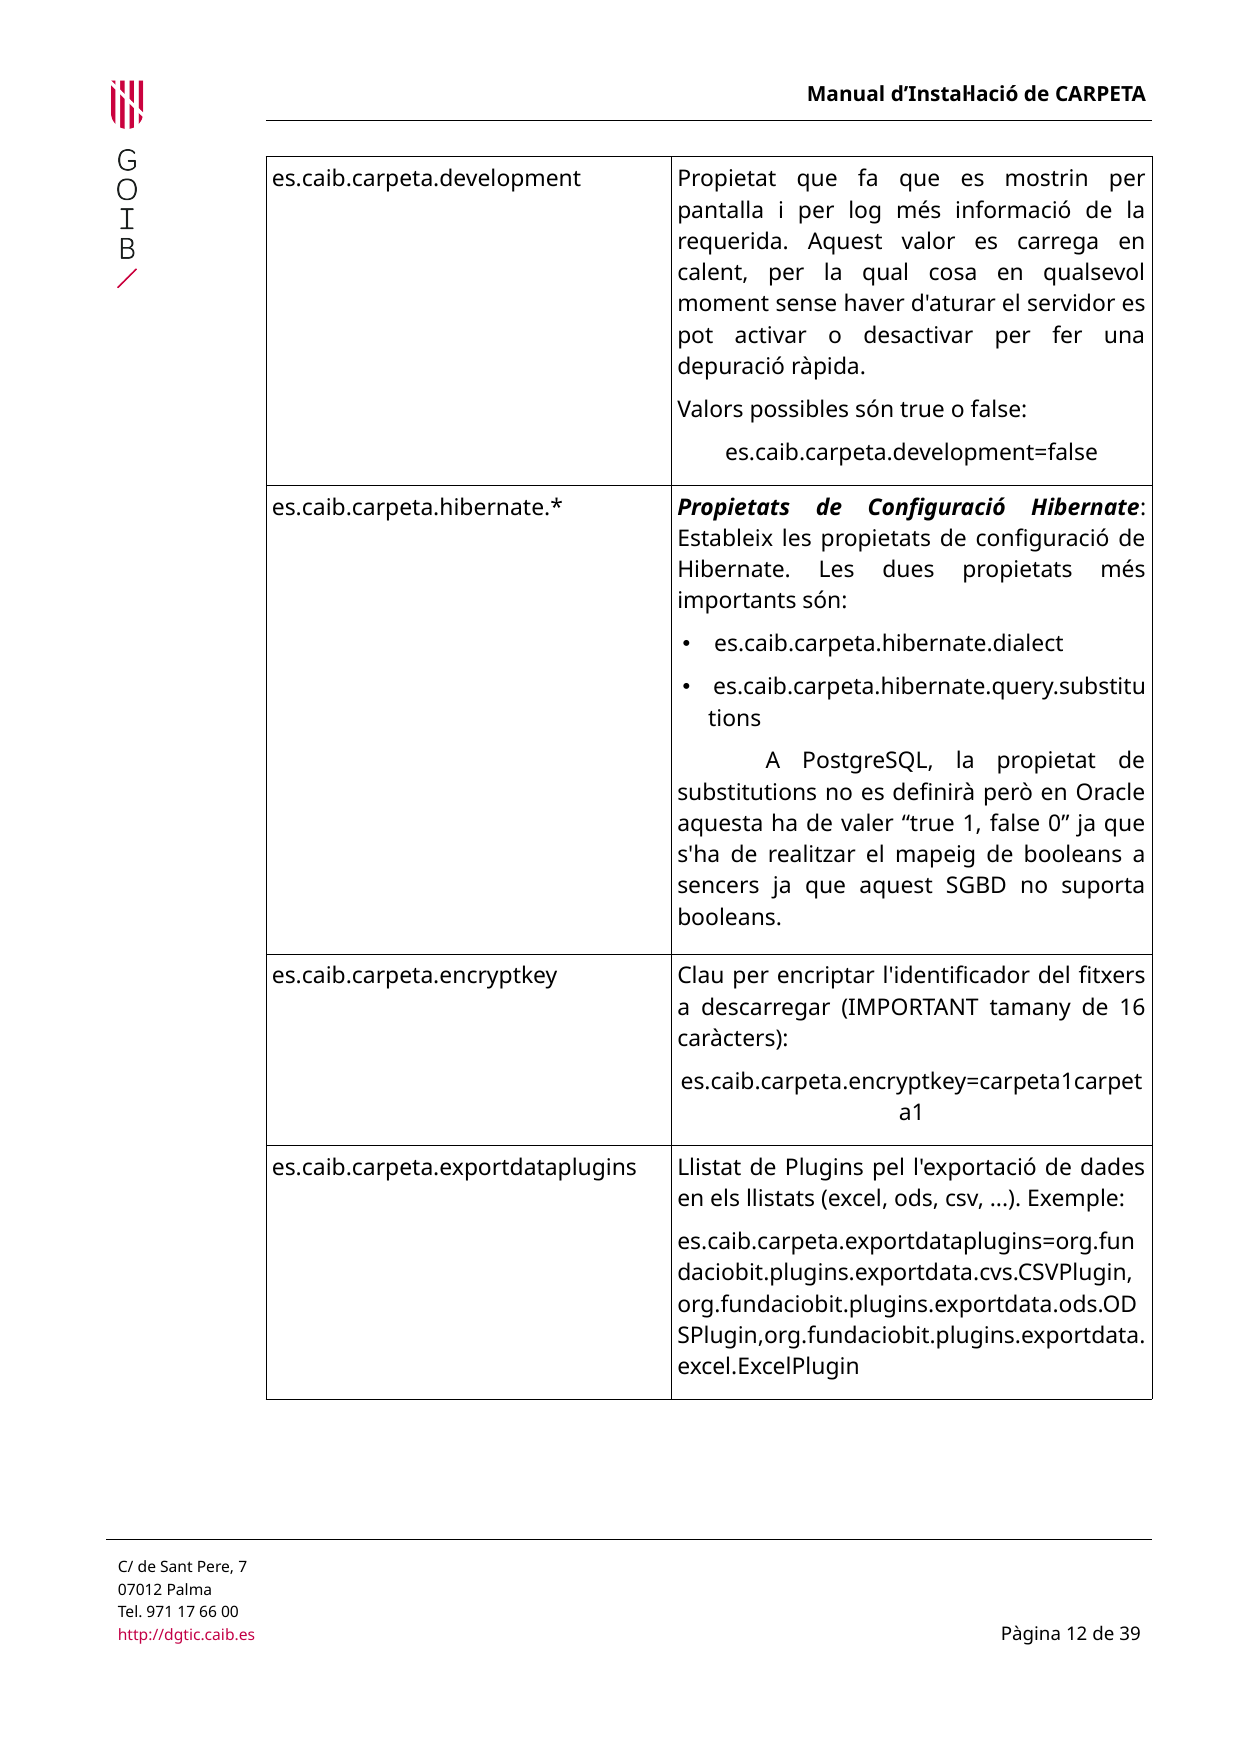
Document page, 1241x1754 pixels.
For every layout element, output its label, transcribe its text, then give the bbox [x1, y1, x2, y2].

table_cell Propietat que fa que es mostrin per pantalla i per log més informació de la requerida. Aquest valor es carrega en calent, per la qual cosa en qualsevol moment sense haver d'aturar el servidor es pot activar o desactivar per fer una depuració ràpida. Valors possibles són true o false: es.caib.carpeta.development=false [672, 157, 1152, 484]
table_cell es.caib.carpeta.encryptkey [267, 955, 671, 1145]
table_cell Propietats de Configuració Hibernate: Estableix les propietats de configuració de Hibernate. Les dues propietats més importants són: es.caib.carpeta.hibernate.dialect es.caib.carpeta.hibernate.query.substitutions A PostgreSQL, la propietat de substitutions no es definirà però en Oracle aquesta ha de valer “true 1, false 0” ja que s'ha de realitzar el mapeig de booleans a sencers ja que aquest SGBD no suporta booleans. [672, 486, 1152, 953]
table_cell Clau per encriptar l'identificador del fitxers a descarregar (IMPORTANT tamany de 16 caràcters): es.caib.carpeta.encryptkey=carpeta1carpeta1 [672, 955, 1152, 1145]
table_cell es.caib.carpeta.development [267, 157, 671, 484]
table_cell es.caib.carpeta.exportdataplugins [267, 1146, 671, 1399]
picture [82, 57, 172, 319]
table_cell es.caib.carpeta.hibernate.* [267, 486, 671, 953]
table_cell Llistat de Plugins pel l'exportació de dades en els llistats (excel, ods, csv, ...). Exemple: es.caib.carpeta.exportdataplugins=org.fundaciobit.plugins.exportdata.cvs.CSVPlugin,org.fundaciobit.plugins.exportdata.ods.ODSPlugin,org.fundaciobit.plugins.exportdata.excel.ExcelPlugin [672, 1146, 1152, 1399]
